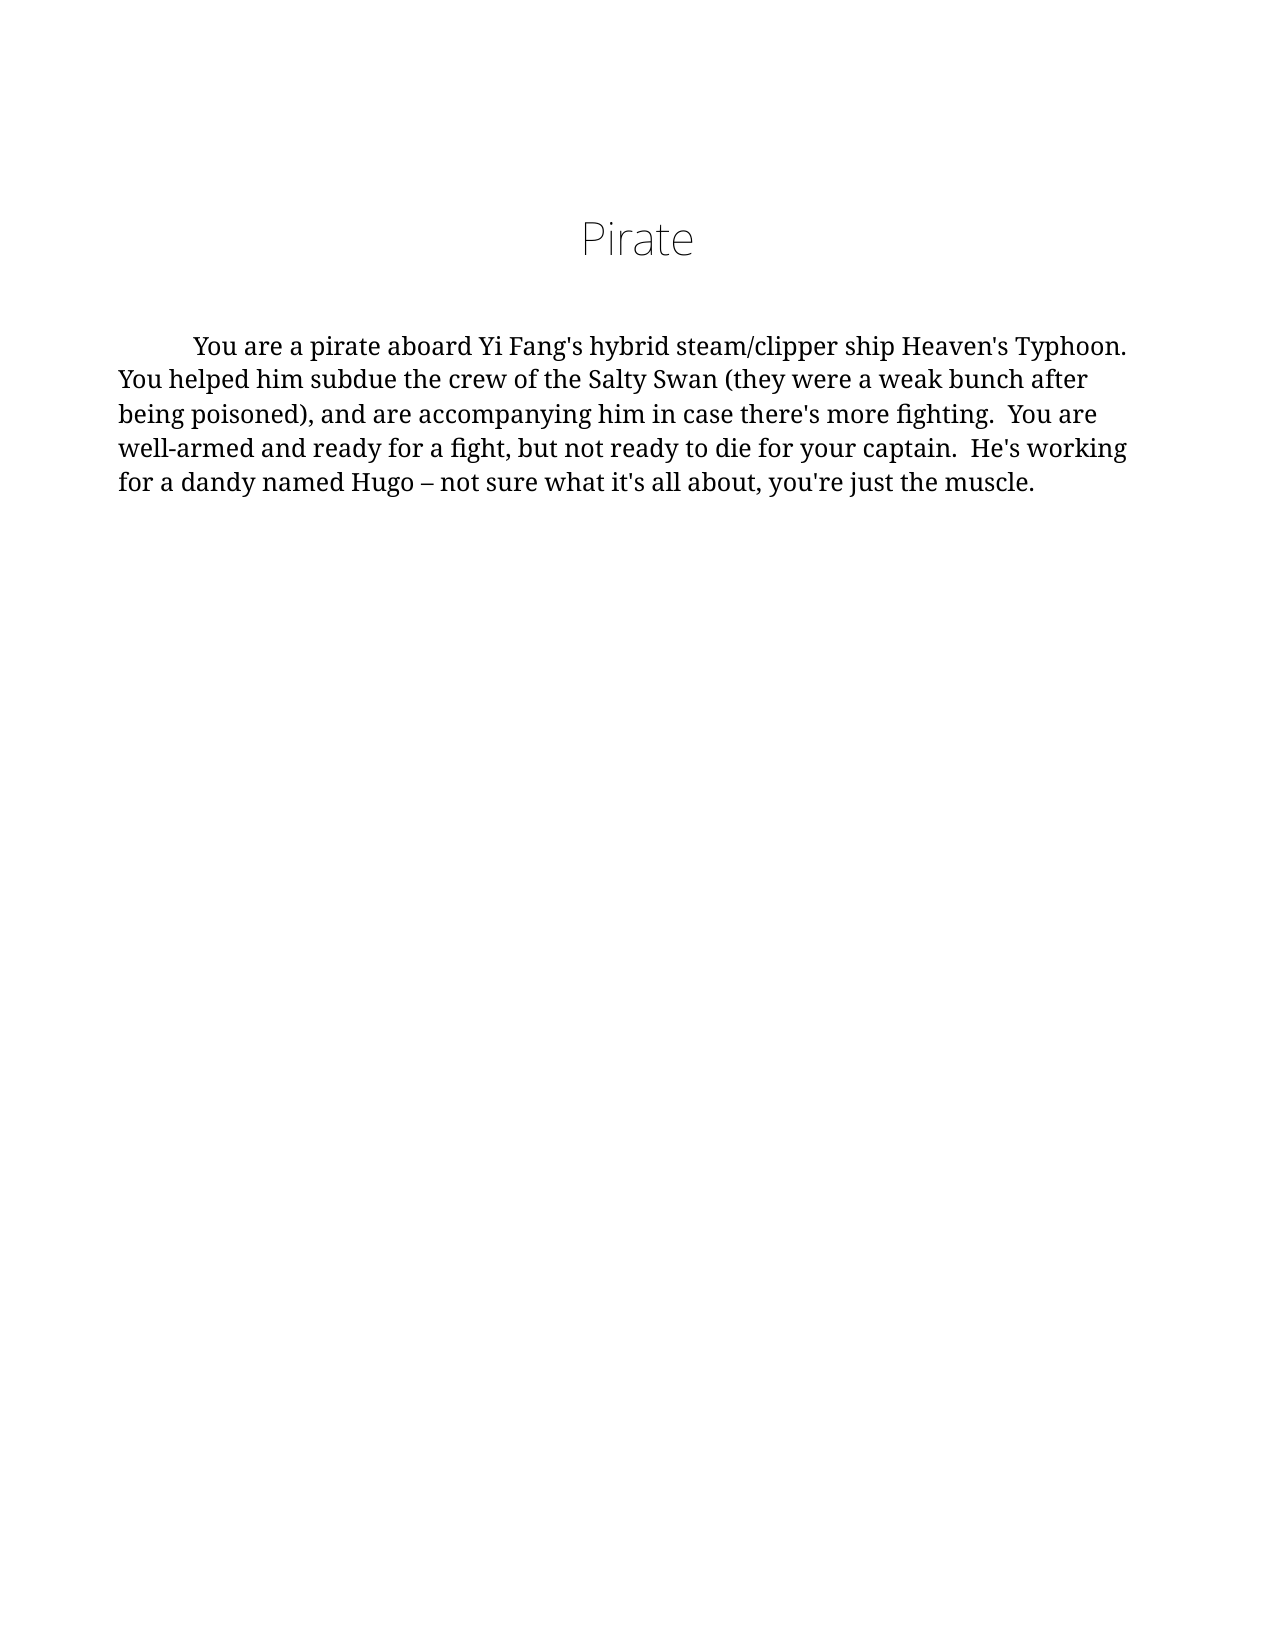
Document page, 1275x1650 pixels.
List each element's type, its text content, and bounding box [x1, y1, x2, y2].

subtitle Pirate [118, 207, 1157, 269]
text You are a pirate aboard Yi Fang's hybrid steam/clipper ship Heaven's Typhoon. You helped him subdue the crew of the Salty Swan (they were a weak bunch after being poisoned), and are accompanying him in case there's more fighting. You are well-armed and ready for a fight, but not ready to die for your captain. He's working for a dandy named Hugo – not sure what it's all about, you're just the muscle. [118, 328, 1157, 498]
